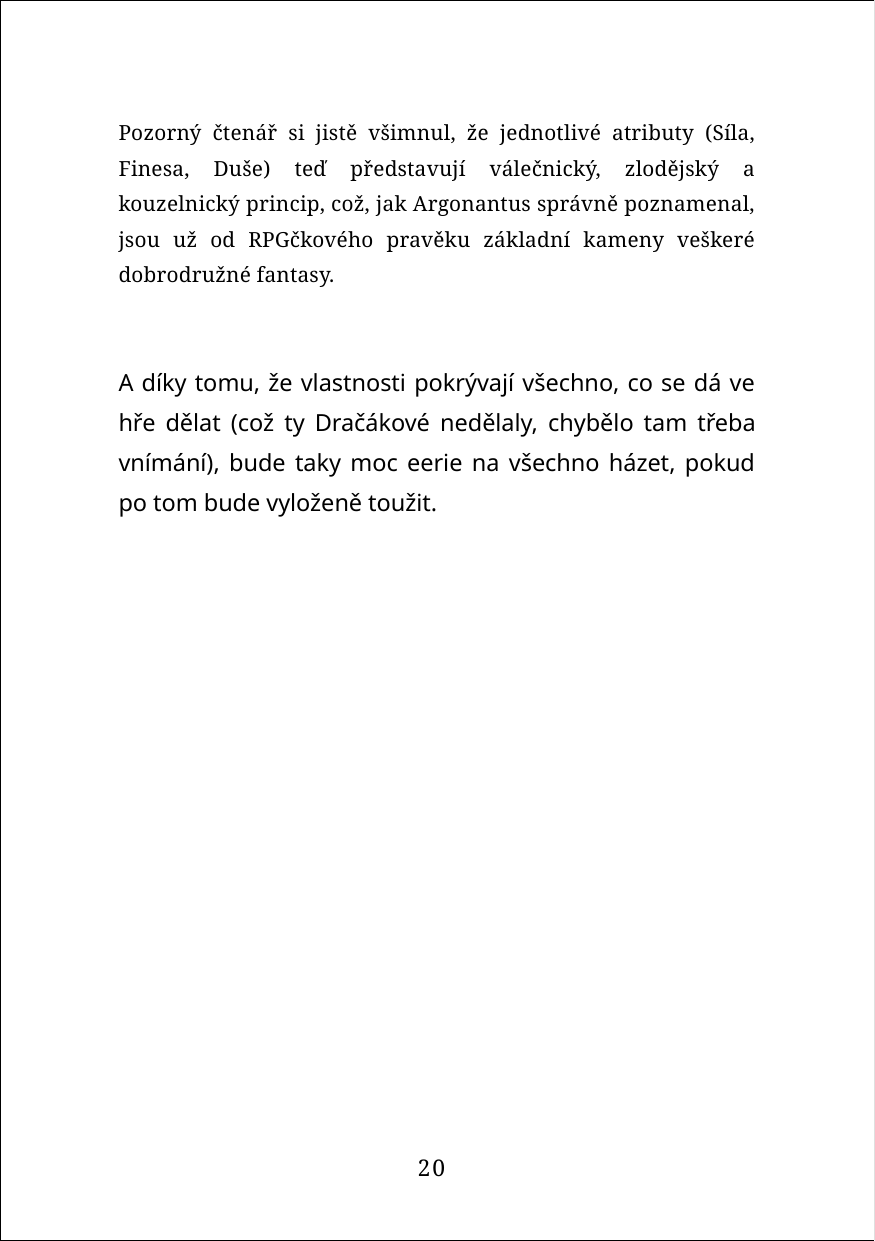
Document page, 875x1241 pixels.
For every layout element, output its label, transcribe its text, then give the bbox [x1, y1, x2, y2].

text Pozorný čtenář si jistě všimnul, že jednotlivé atributy (Síla, Finesa, Duše) teď představují válečnický, zlodějský a kouzelnický princip, což, jak Argonantus správně poznamenal, jsou už od RPGčkového pravěku základní kameny veškeré dobrodružné fantasy. [118, 118, 756, 289]
text A díky tomu, že vlastnosti pokrývají všechno, co se dá ve hře dělat (což ty Dračákové nedělaly, chybělo tam třeba vnímání), bude taky moc eerie na všechno házet, pokud po tom bude vyloženě toužit. [118, 367, 756, 518]
